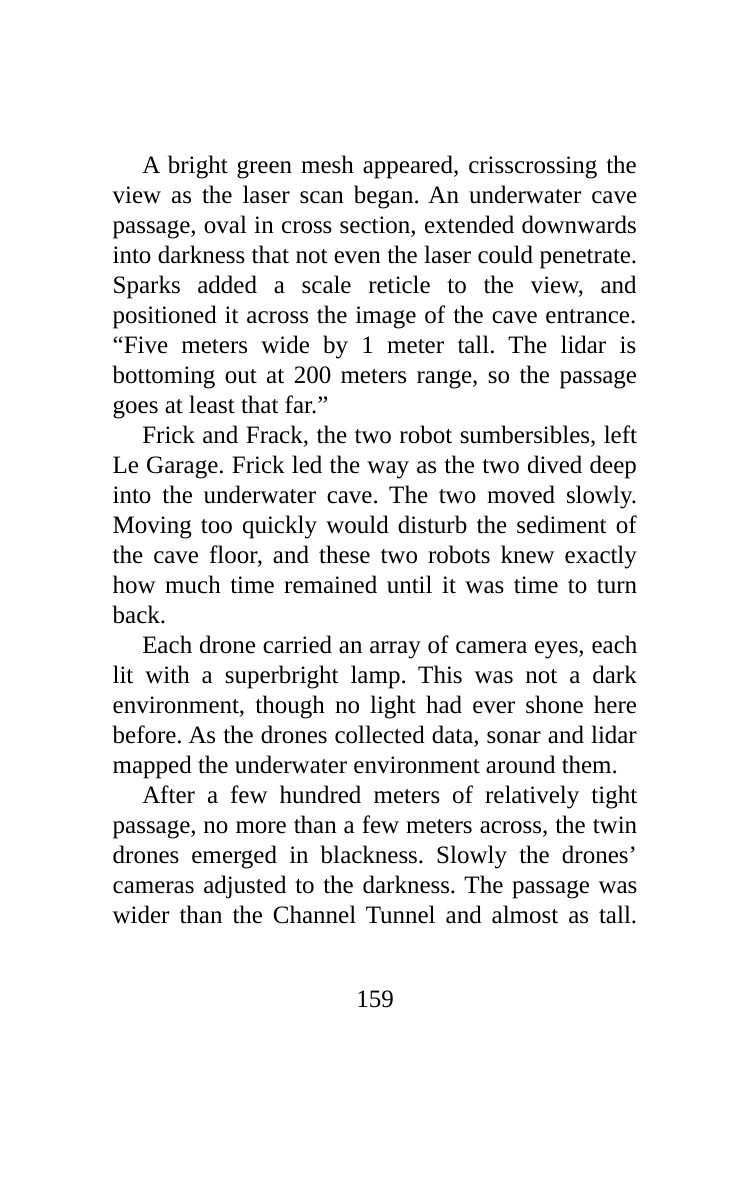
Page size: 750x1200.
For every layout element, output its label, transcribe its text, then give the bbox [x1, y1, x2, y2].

text Frick and Frack, the two robot sumbersibles, left Le Garage. Frick led the way as the two dived deep into the underwater cave. The two moved slowly. Moving too quickly would disturb the sediment of the cave floor, and these two robots knew exactly how much time remained until it was time to turn back. [112, 420, 637, 630]
text Each drone carried an array of camera eyes, each lit with a superbright lamp. This was not a dark environment, though no light had ever shone here before. As the drones collected data, sonar and lidar mapped the underwater environment around them. [112, 630, 637, 780]
text A bright green mesh appeared, crisscrossing the view as the laser scan began. An underwater cave passage, oval in cross section, extended downwards into darkness that not even the laser could penetrate. Sparks added a scale reticle to the view, and positioned it across the image of the cave entrance. “Five meters wide by 1 meter tall. The lidar is bottoming out at 200 meters range, so the passage goes at least that far.” [112, 150, 637, 420]
text After a few hundred meters of relatively tight passage, no more than a few meters across, the twin drones emerged in blackness. Slowly the drones’ cameras adjusted to the darkness. The passage was wider than the Channel Tunnel and almost as tall. [112, 780, 637, 930]
